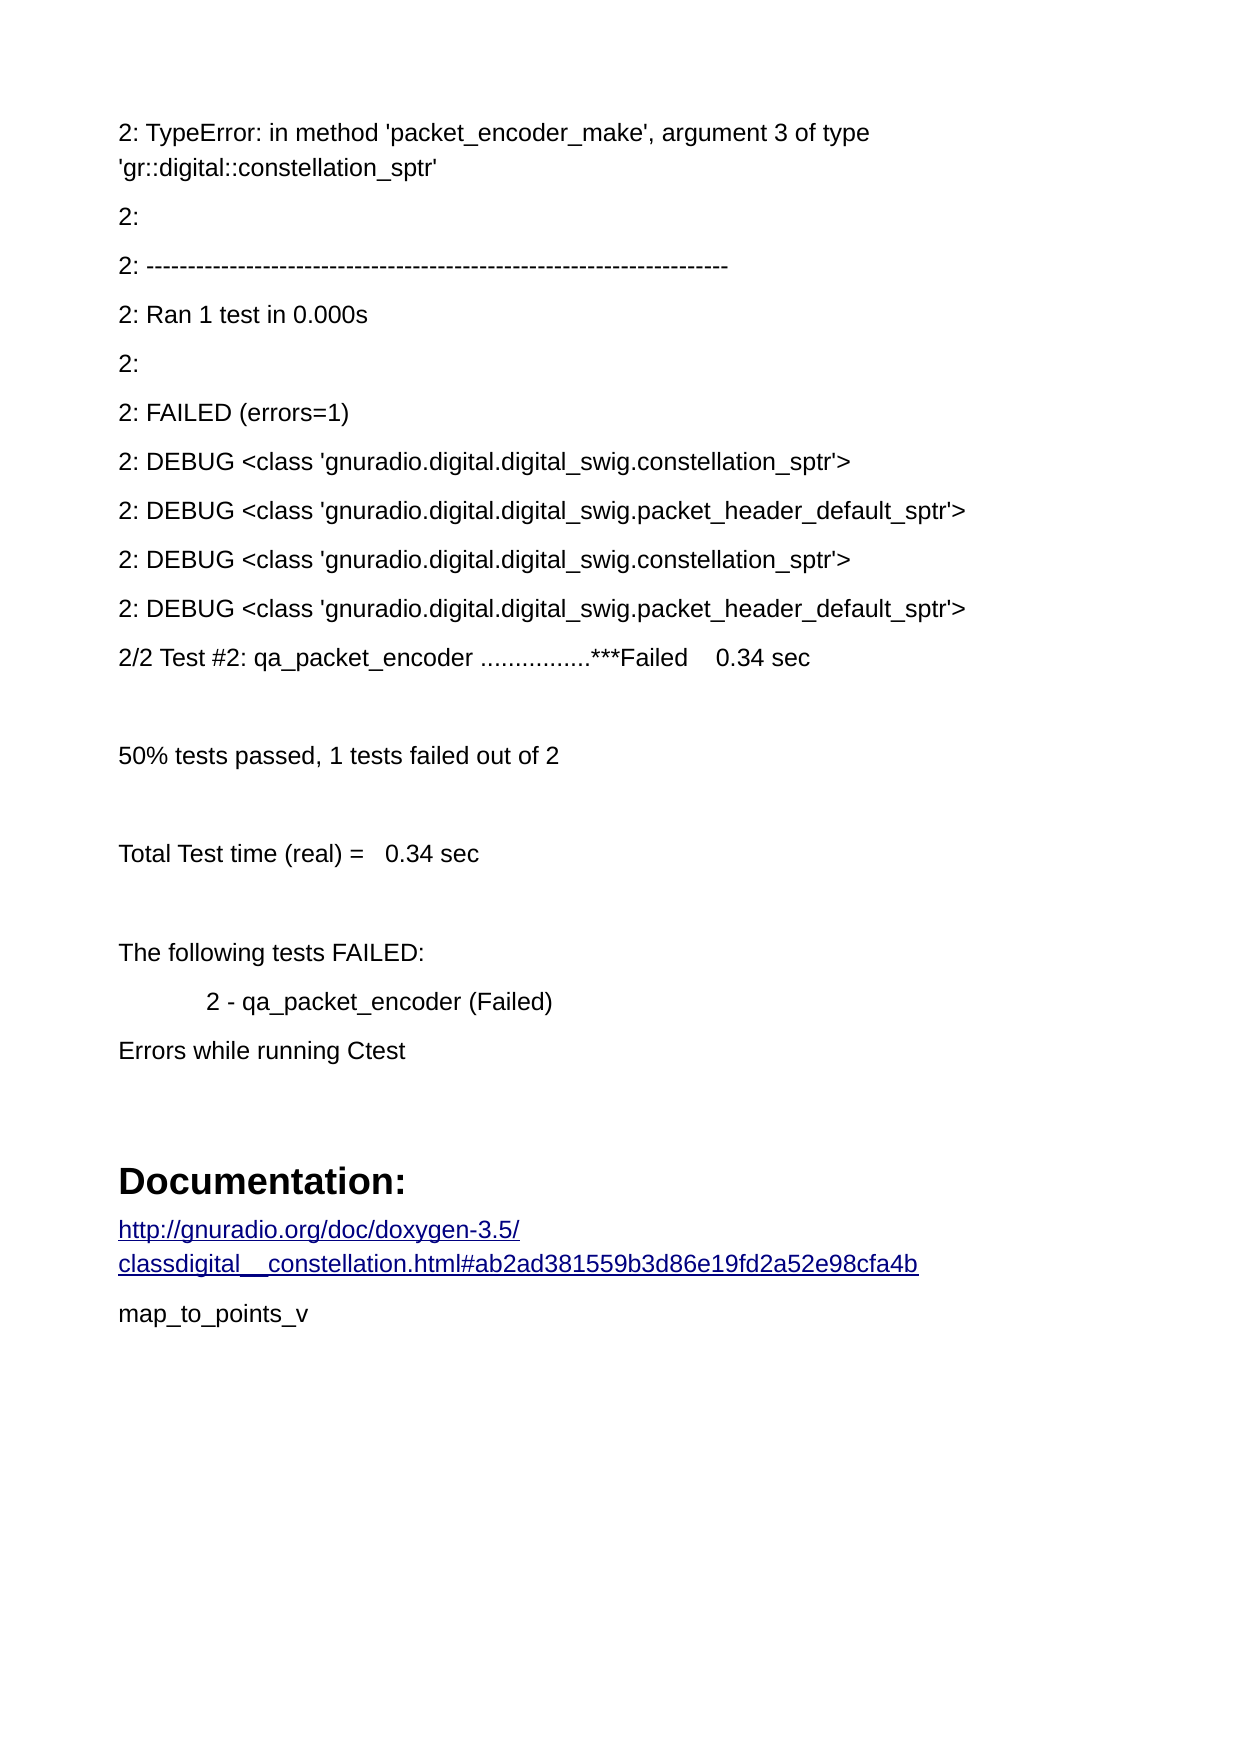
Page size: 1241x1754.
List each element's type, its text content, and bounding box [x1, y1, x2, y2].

text Errors while running Ctest [118, 1036, 1122, 1064]
text Total Test time (real) = 0.34 sec [118, 839, 1122, 868]
text 2 - qa_packet_encoder (Failed) [118, 987, 1122, 1015]
text 2: FAILED (errors=1) [118, 398, 1122, 427]
text 2: Ran 1 test in 0.000s [118, 300, 1122, 328]
text 2: [118, 349, 1122, 378]
text The following tests FAILED: [118, 938, 1122, 966]
text map_to_points_v [118, 1298, 1122, 1327]
text 2: [118, 202, 1122, 230]
subtitle Documentation: [118, 1159, 1122, 1202]
text 2: TypeError: in method 'packet_encoder_make', argument 3 of type 'gr::digital::constellation_sptr' [118, 118, 1122, 181]
text 2: DEBUG <class 'gnuradio.digital.digital_swig.constellation_sptr'> [118, 545, 1122, 574]
text 2: ---------------------------------------------------------------------- [118, 251, 1122, 279]
text 2: DEBUG <class 'gnuradio.digital.digital_swig.constellation_sptr'> [118, 447, 1122, 476]
text 2/2 Test #2: qa_packet_encoder ................***Failed 0.34 sec [118, 643, 1122, 672]
text http://gnuradio.org/doc/doxygen-3.5/classdigital__constellation.html#ab2ad381559b3d86e19fd2a52e98cfa4b [118, 1215, 1122, 1278]
text 2: DEBUG <class 'gnuradio.digital.digital_swig.packet_header_default_sptr'> [118, 594, 1122, 623]
text 50% tests passed, 1 tests failed out of 2 [118, 741, 1122, 770]
text 2: DEBUG <class 'gnuradio.digital.digital_swig.packet_header_default_sptr'> [118, 496, 1122, 525]
